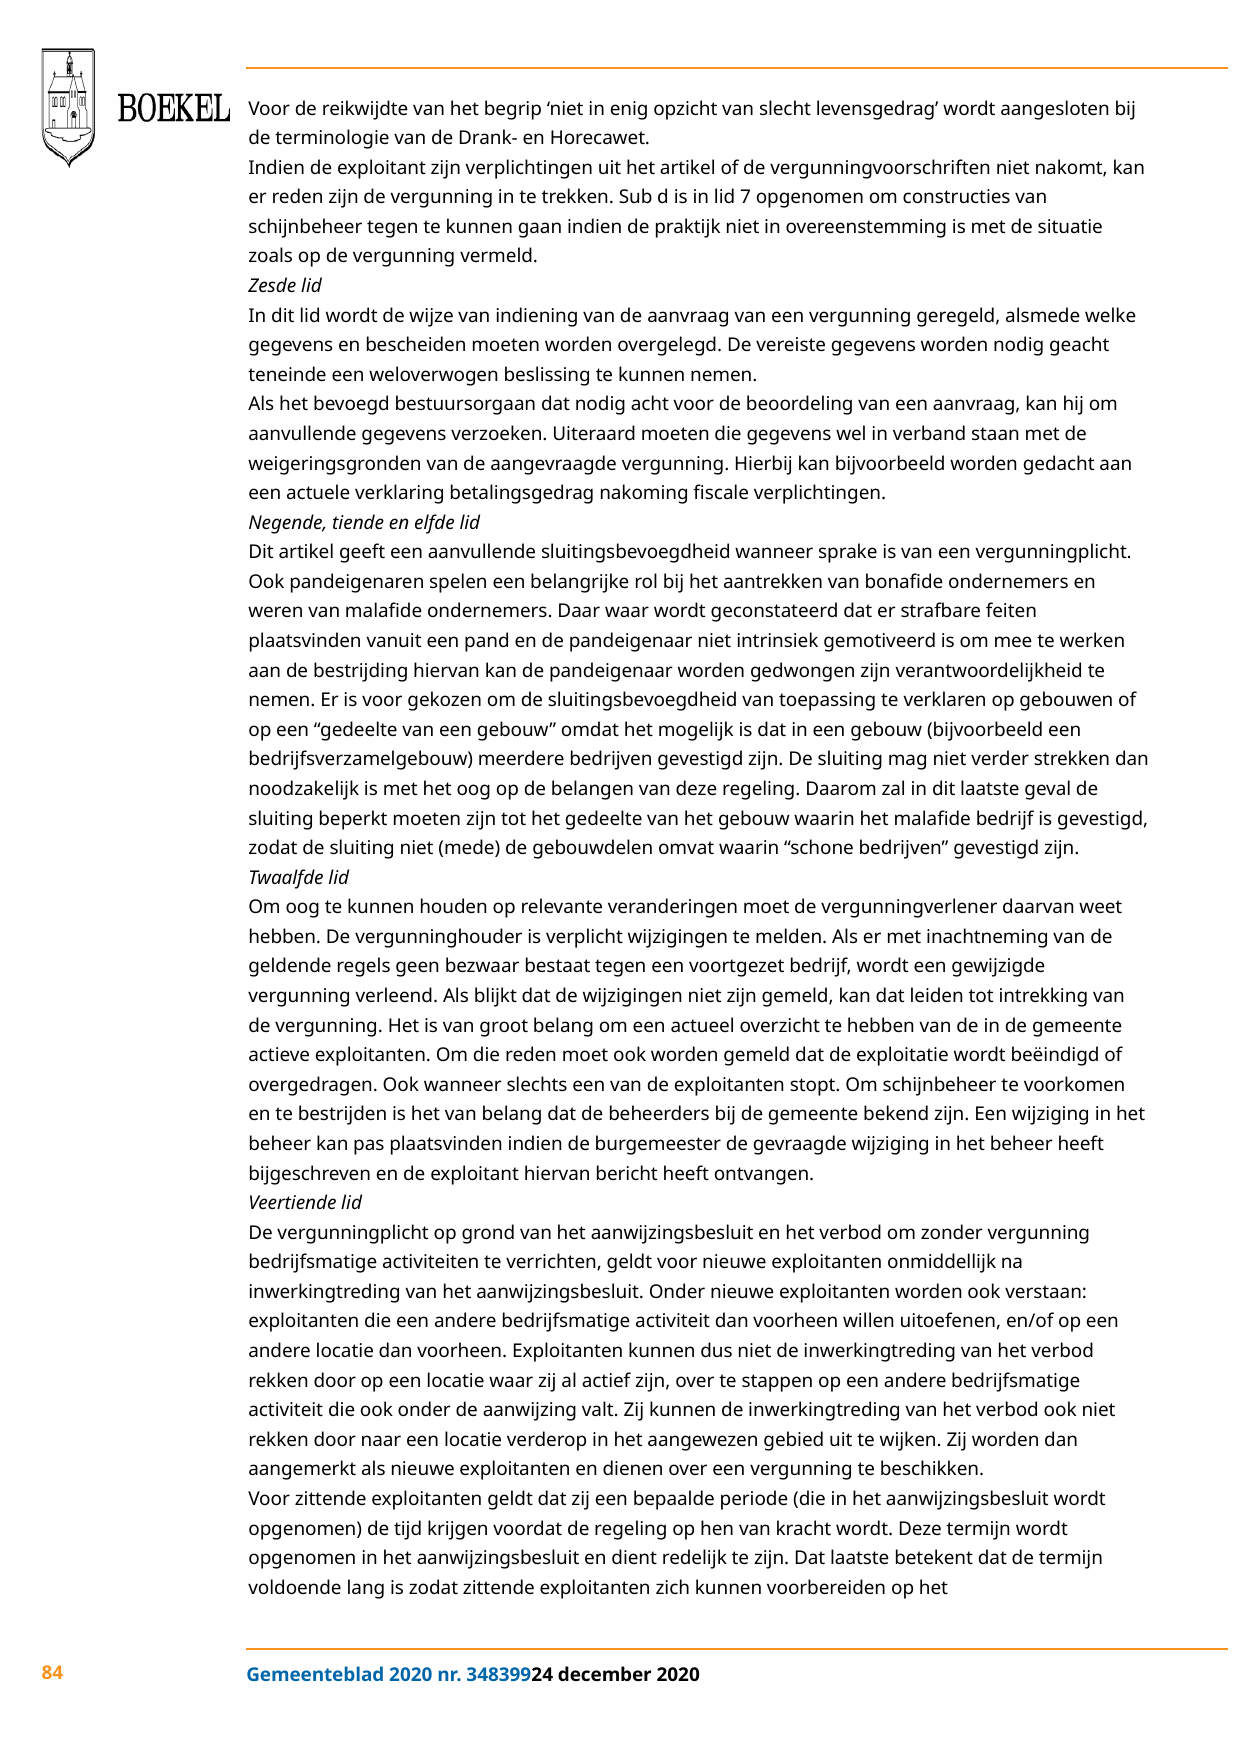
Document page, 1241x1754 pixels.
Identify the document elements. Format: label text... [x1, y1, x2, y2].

text Als het bevoegd bestuursorgaan dat nodig acht voor de beoordeling van een aanvraag, kan hij om aanvullende gegevens verzoeken. Uiteraard moeten die gegevens wel in verband staan met de weigeringsgronden van de aangevraagde vergunning. Hierbij kan bijvoorbeeld worden gedacht aan een actuele verklaring betalingsgedrag nakoming fiscale verplichtingen. [248, 391, 1152, 505]
text Negende, tiende en elfde lid [248, 509, 1152, 535]
text Voor de reikwijdte van het begrip ‘niet in enig opzicht van slecht levensgedrag’ wordt aangesloten bij de terminologie van de Drank- en Horecawet. [248, 95, 1152, 150]
text Indien de exploitant zijn verplichtingen uit het artikel of de vergunningvoorschriften niet nakomt, kan er reden zijn de vergunning in te trekken. Sub d is in lid 7 opgenomen om constructies van schijnbeheer tegen te kunnen gaan indien de praktijk niet in overeenstemming is met de situatie zoals op de vergunning vermeld. [248, 154, 1152, 268]
text Dit artikel geeft een aanvullende sluitingsbevoegdheid wanneer sprake is van een vergunningplicht. Ook pandeigenaren spelen een belangrijke rol bij het aantrekken van bonafide ondernemers en weren van malafide ondernemers. Daar waar wordt geconstateerd dat er strafbare feiten plaatsvinden vanuit een pand en de pandeigenaar niet intrinsiek gemotiveerd is om mee te werken aan de bestrijding hiervan kan de pandeigenaar worden gedwongen zijn verantwoordelijkheid te nemen. Er is voor gekozen om de sluitingsbevoegdheid van toepassing te verklaren op gebouwen of op een “gedeelte van een gebouw” omdat het mogelijk is dat in een gebouw (bijvoorbeeld een bedrijfsverzamelgebouw) meerdere bedrijven gevestigd zijn. De sluiting mag niet verder strekken dan noodzakelijk is met het oog op de belangen van deze regeling. Daarom zal in dit laatste geval de sluiting beperkt moeten zijn tot het gedeelte van het gebouw waarin het malafide bedrijf is gevestigd, zodat de sluiting niet (mede) de gebouwdelen omvat waarin “schone bedrijven” gevestigd zijn. [248, 538, 1152, 860]
text Voor zittende exploitanten geldt dat zij een bepaalde periode (die in het aanwijzingsbesluit wordt opgenomen) de tijd krijgen voordat de regeling op hen van kracht wordt. Deze termijn wordt opgenomen in het aanwijzingsbesluit en dient redelijk te zijn. Dat laatste betekent dat de termijn voldoende lang is zodat zittende exploitanten zich kunnen voorbereiden op het [248, 1485, 1152, 1600]
text Zesde lid [248, 272, 1152, 298]
text Twaalfde lid [248, 864, 1152, 890]
text De vergunningplicht op grond van het aanwijzingsbesluit en het verbod om zonder vergunning bedrijfsmatige activiteiten te verrichten, geldt voor nieuwe exploitanten onmiddellijk na inwerkingtreding van het aanwijzingsbesluit. Onder nieuwe exploitanten worden ook verstaan: exploitanten die een andere bedrijfsmatige activiteit dan voorheen willen uitoefenen, en/of op een andere locatie dan voorheen. Exploitanten kunnen dus niet de inwerkingtreding van het verbod rekken door op een locatie waar zij al actief zijn, over te stappen op een andere bedrijfsmatige activiteit die ook onder de aanwijzing valt. Zij kunnen de inwerkingtreding van het verbod ook niet rekken door naar een locatie verderop in het aangewezen gebied uit te wijken. Zij worden dan aangemerkt als nieuwe exploitanten en dienen over een vergunning te beschikken. [248, 1219, 1152, 1481]
text Om oog te kunnen houden op relevante veranderingen moet de vergunningverlener daarvan weet hebben. De vergunninghouder is verplicht wijzigingen te melden. Als er met inachtneming van de geldende regels geen bezwaar bestaat tegen een voortgezet bedrijf, wordt een gewijzigde vergunning verleend. Als blijkt dat de wijzigingen niet zijn gemeld, kan dat leiden tot intrekking van de vergunning. Het is van groot belang om een actueel overzicht te hebben van de in de gemeente actieve exploitanten. Om die reden moet ook worden gemeld dat de exploitatie wordt beëindigd of overgedragen. Ook wanneer slechts een van de exploitanten stopt. Om schijnbeheer te voorkomen en te bestrijden is het van belang dat de beheerders bij de gemeente bekend zijn. Een wijziging in het beheer kan pas plaatsvinden indien de burgemeester de gevraagde wijziging in het beheer heeft bijgeschreven en de exploitant hiervan bericht heeft ontvangen. [248, 893, 1152, 1186]
text In dit lid wordt de wijze van indiening van de aanvraag van een vergunning geregeld, alsmede welke gegevens en bescheiden moeten worden overgelegd. De vereiste gegevens worden nodig geacht teneinde een weloverwogen beslissing te kunnen nemen. [248, 302, 1152, 387]
text Veertiende lid [248, 1189, 1152, 1215]
picture [41, 47, 231, 172]
